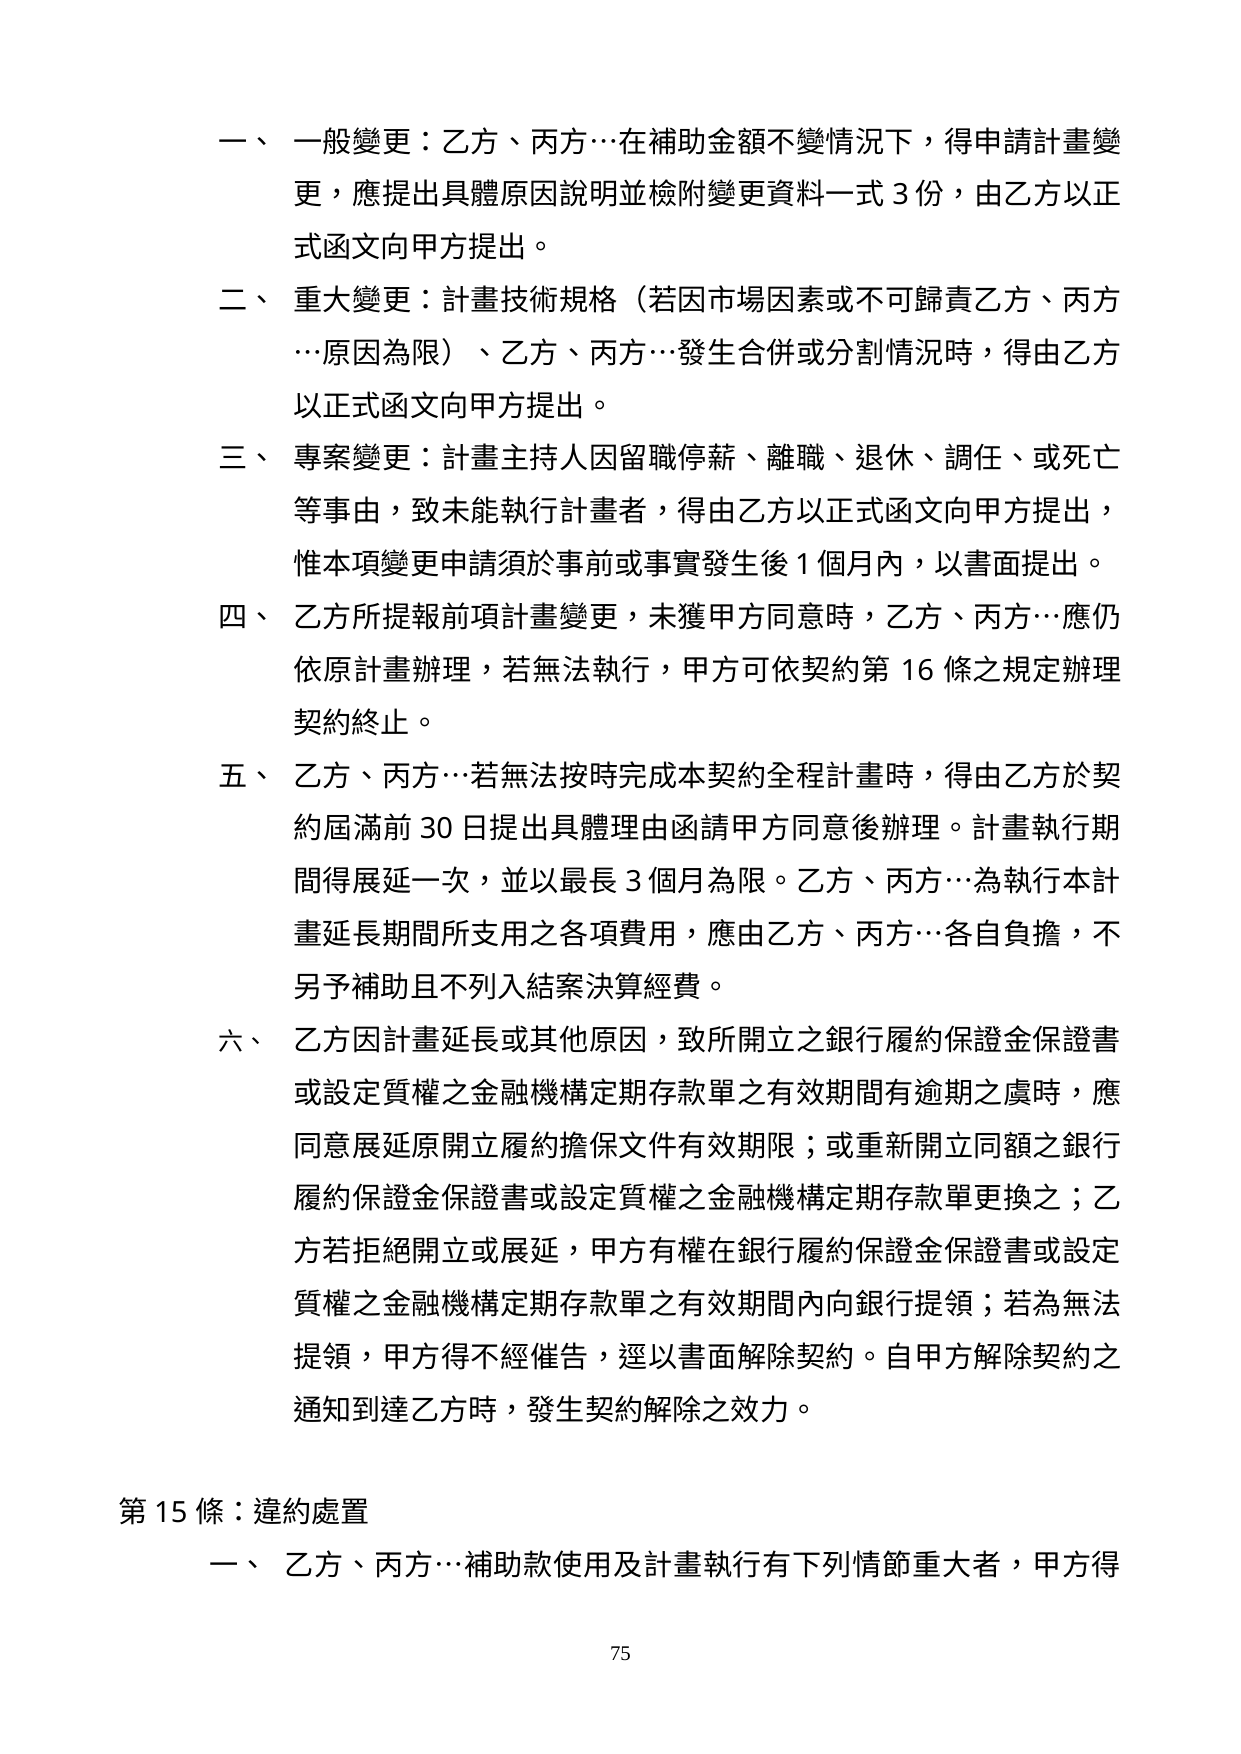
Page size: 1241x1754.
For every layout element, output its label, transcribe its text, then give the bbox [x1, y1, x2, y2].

list 專案變更：計畫主持人因留職停薪、離職、退休、調任、或死亡等事由，致未能執行計畫者，得由乙方以正式函文向甲方提出，惟本項變更申請須於事前或事實發生後1個月內，以書面提出。 [218, 435, 1122, 583]
list 乙方、丙方…補助款使用及計畫執行有下列情節重大者，甲方得 [209, 1541, 1122, 1584]
list 一般變更：乙方、丙方…在補助金額不變情況下，得申請計畫變更，應提出具體原因說明並檢附變更資料一式3份，由乙方以正式函文向甲方提出。 [218, 118, 1122, 266]
list 重大變更：計畫技術規格（若因市場因素或不可歸責乙方、丙方…原因為限）、乙方、丙方…發生合併或分割情況時，得由乙方以正式函文向甲方提出。 [218, 277, 1122, 424]
list 乙方因計畫延長或其他原因，致所開立之銀行履約保證金保證書或設定質權之金融機構定期存款單之有效期間有逾期之虞時，應同意展延原開立履約擔保文件有效期限；或重新開立同額之銀行履約保證金保證書或設定質權之金融機構定期存款單更換之；乙方若拒絕開立或展延，甲方有權在銀行履約保證金保證書或設定質權之金融機構定期存款單之有效期間內向銀行提領；若為無法提領，甲方得不經催告，逕以書面解除契約。自甲方解除契約之通知到達乙方時，發生契約解除之效力。 [218, 1016, 1122, 1428]
list 乙方所提報前項計畫變更，未獲甲方同意時，乙方、丙方…應仍依原計畫辦理，若無法執行，甲方可依契約第 16 條之規定辦理契約終止。 [218, 594, 1122, 742]
list 乙方、丙方…若無法按時完成本契約全程計畫時，得由乙方於契約屆滿前30日提出具體理由函請甲方同意後辦理。計畫執行期間得展延一次，並以最長3個月為限。乙方、丙方…為執行本計畫延長期間所支用之各項費用，應由乙方、丙方…各自負擔，不另予補助且不列入結案決算經費。 [218, 752, 1122, 1006]
text 第 15 條：違約處置 [118, 1488, 1122, 1531]
